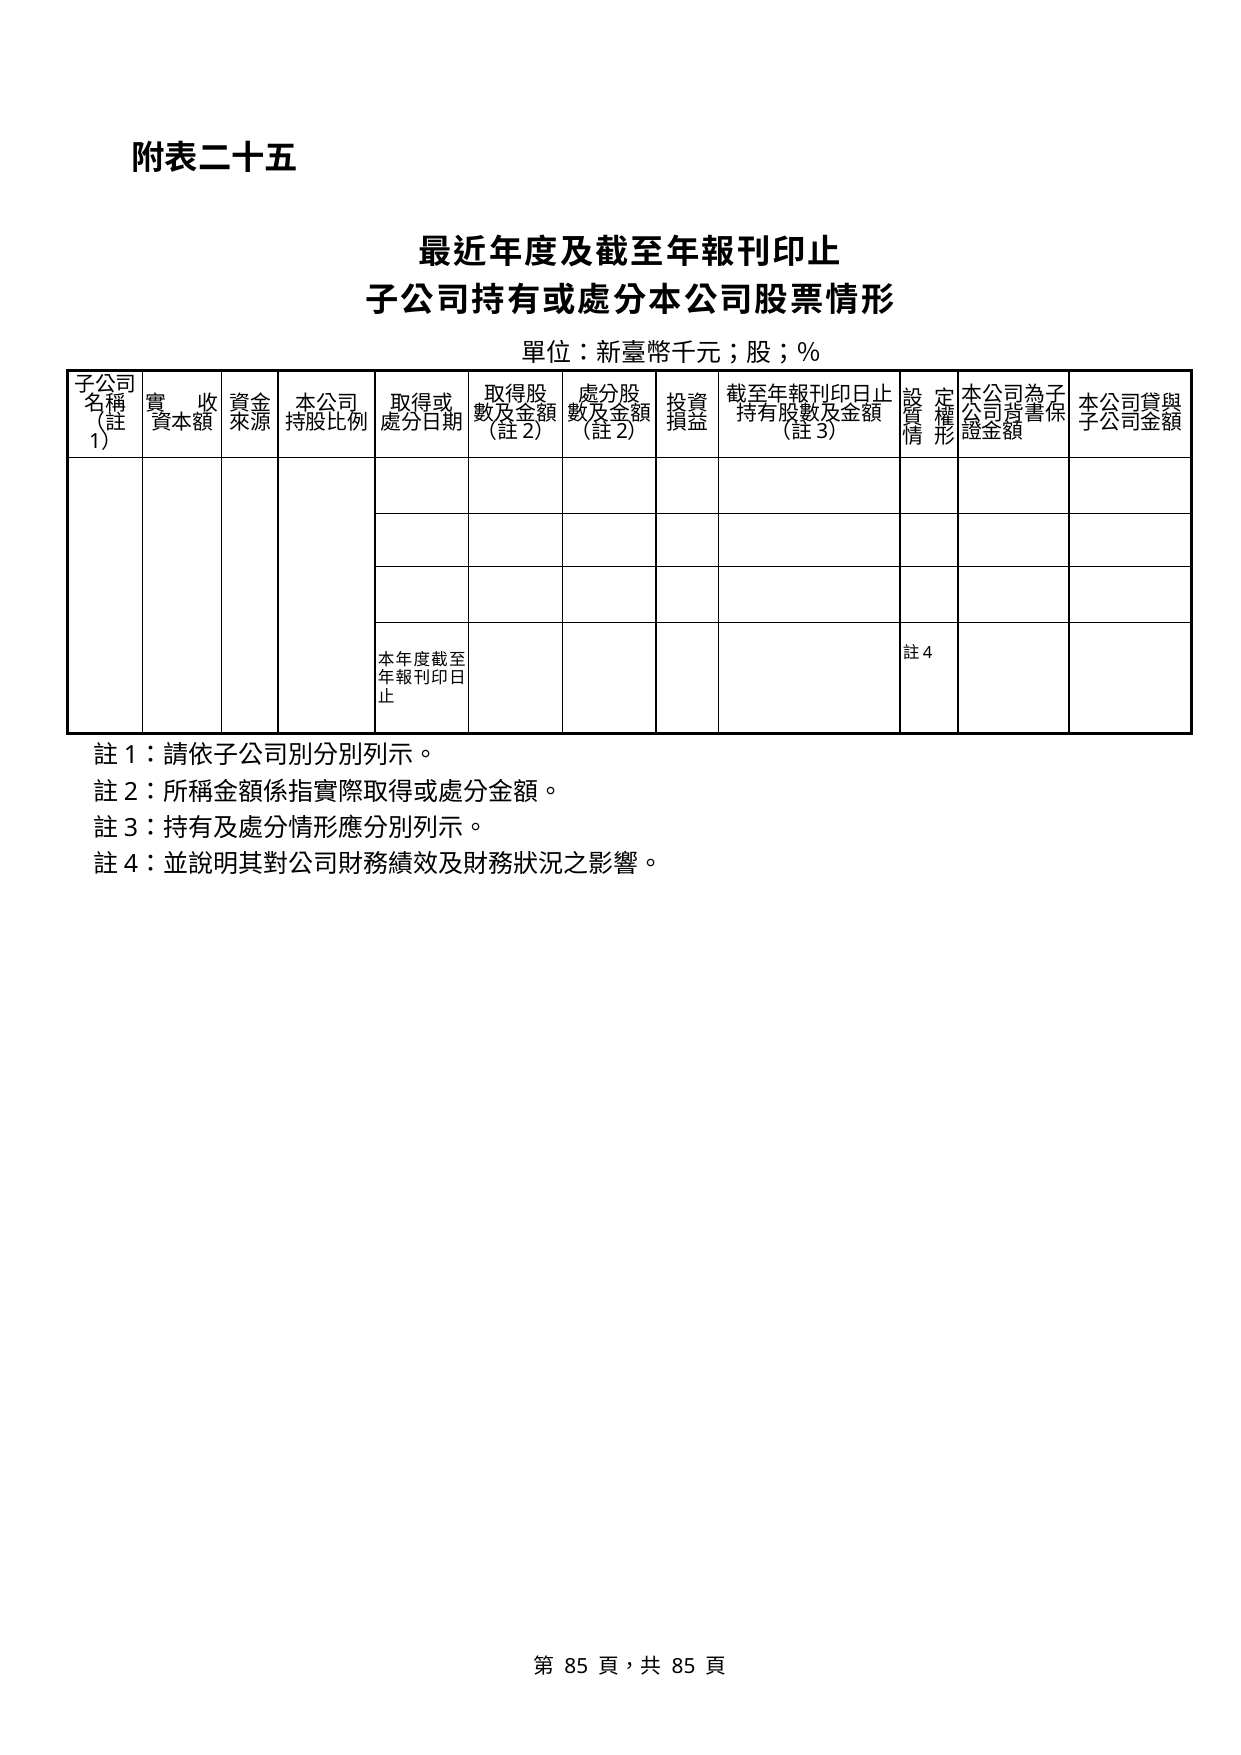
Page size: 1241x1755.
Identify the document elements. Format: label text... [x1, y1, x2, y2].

table_header 本公司 持股比例 [279, 372, 374, 457]
table_cell [1070, 458, 1190, 512]
table_cell [959, 458, 1068, 512]
table_cell [563, 567, 655, 622]
text 註1：請依子公司別分別列示。 [94, 735, 1128, 771]
table_cell [719, 567, 899, 622]
text 最近年度及截至年報刊印止 [131, 225, 1128, 273]
table_cell [657, 458, 718, 512]
table_cell [143, 458, 221, 732]
table_cell 本年度截至年報刊印日止 [376, 623, 468, 732]
text 單位：新臺幣千元；股；％ [131, 333, 1219, 369]
table_cell [1070, 567, 1190, 622]
table_cell [279, 458, 374, 732]
table_cell [563, 514, 655, 566]
text 註3：持有及處分情形應分別列示。 [94, 807, 1128, 843]
table_header 取得或 處分日期 [376, 372, 468, 457]
text 附表二十五 [131, 131, 1128, 179]
text 註2：所稱金額係指實際取得或處分金額。 [94, 771, 1128, 807]
table_cell [222, 458, 277, 732]
text 子公司持有或處分本公司股票情形 [131, 273, 1128, 321]
table_cell [719, 623, 899, 732]
table_cell [657, 514, 718, 566]
table_cell [719, 458, 899, 512]
table_header 投資 損益 [657, 372, 718, 457]
table_cell [69, 458, 142, 732]
table_cell [563, 623, 655, 732]
table_header 實 收 資本額 [143, 372, 221, 457]
table_cell [959, 567, 1068, 622]
table_cell [959, 514, 1068, 566]
table_cell [959, 623, 1068, 732]
table_cell [1070, 623, 1190, 732]
table_cell [901, 458, 957, 512]
table_cell [376, 458, 468, 512]
table_cell [469, 514, 562, 566]
table_cell [563, 458, 655, 512]
table_cell [469, 623, 562, 732]
table_cell [376, 514, 468, 566]
table_cell [469, 458, 562, 512]
table_header 子公司 名稱 （註1） [69, 372, 142, 457]
table_cell [901, 514, 957, 566]
table_cell [657, 623, 718, 732]
table_cell [901, 567, 957, 622]
table_cell [719, 514, 899, 566]
table_cell 註4 [901, 623, 957, 732]
table_cell [376, 567, 468, 622]
table_header 處分股 數及金額 （註2） [563, 372, 655, 457]
table_header 本公司為子公司背書保證金額 [959, 372, 1068, 457]
table_cell [469, 567, 562, 622]
table_header 截至年報刊印日止持有股數及金額 （註3） [719, 372, 899, 457]
table_header 取得股 數及金額 （註2） [469, 372, 562, 457]
table_header 本公司貸與子公司金額 [1070, 372, 1190, 457]
table_cell [657, 567, 718, 622]
text 註4：並說明其對公司財務績效及財務狀況之影響。 [94, 843, 1128, 880]
table_header 資金 來源 [222, 372, 277, 457]
table_header 設定質權情 形 [901, 372, 957, 457]
table_cell [1070, 514, 1190, 566]
